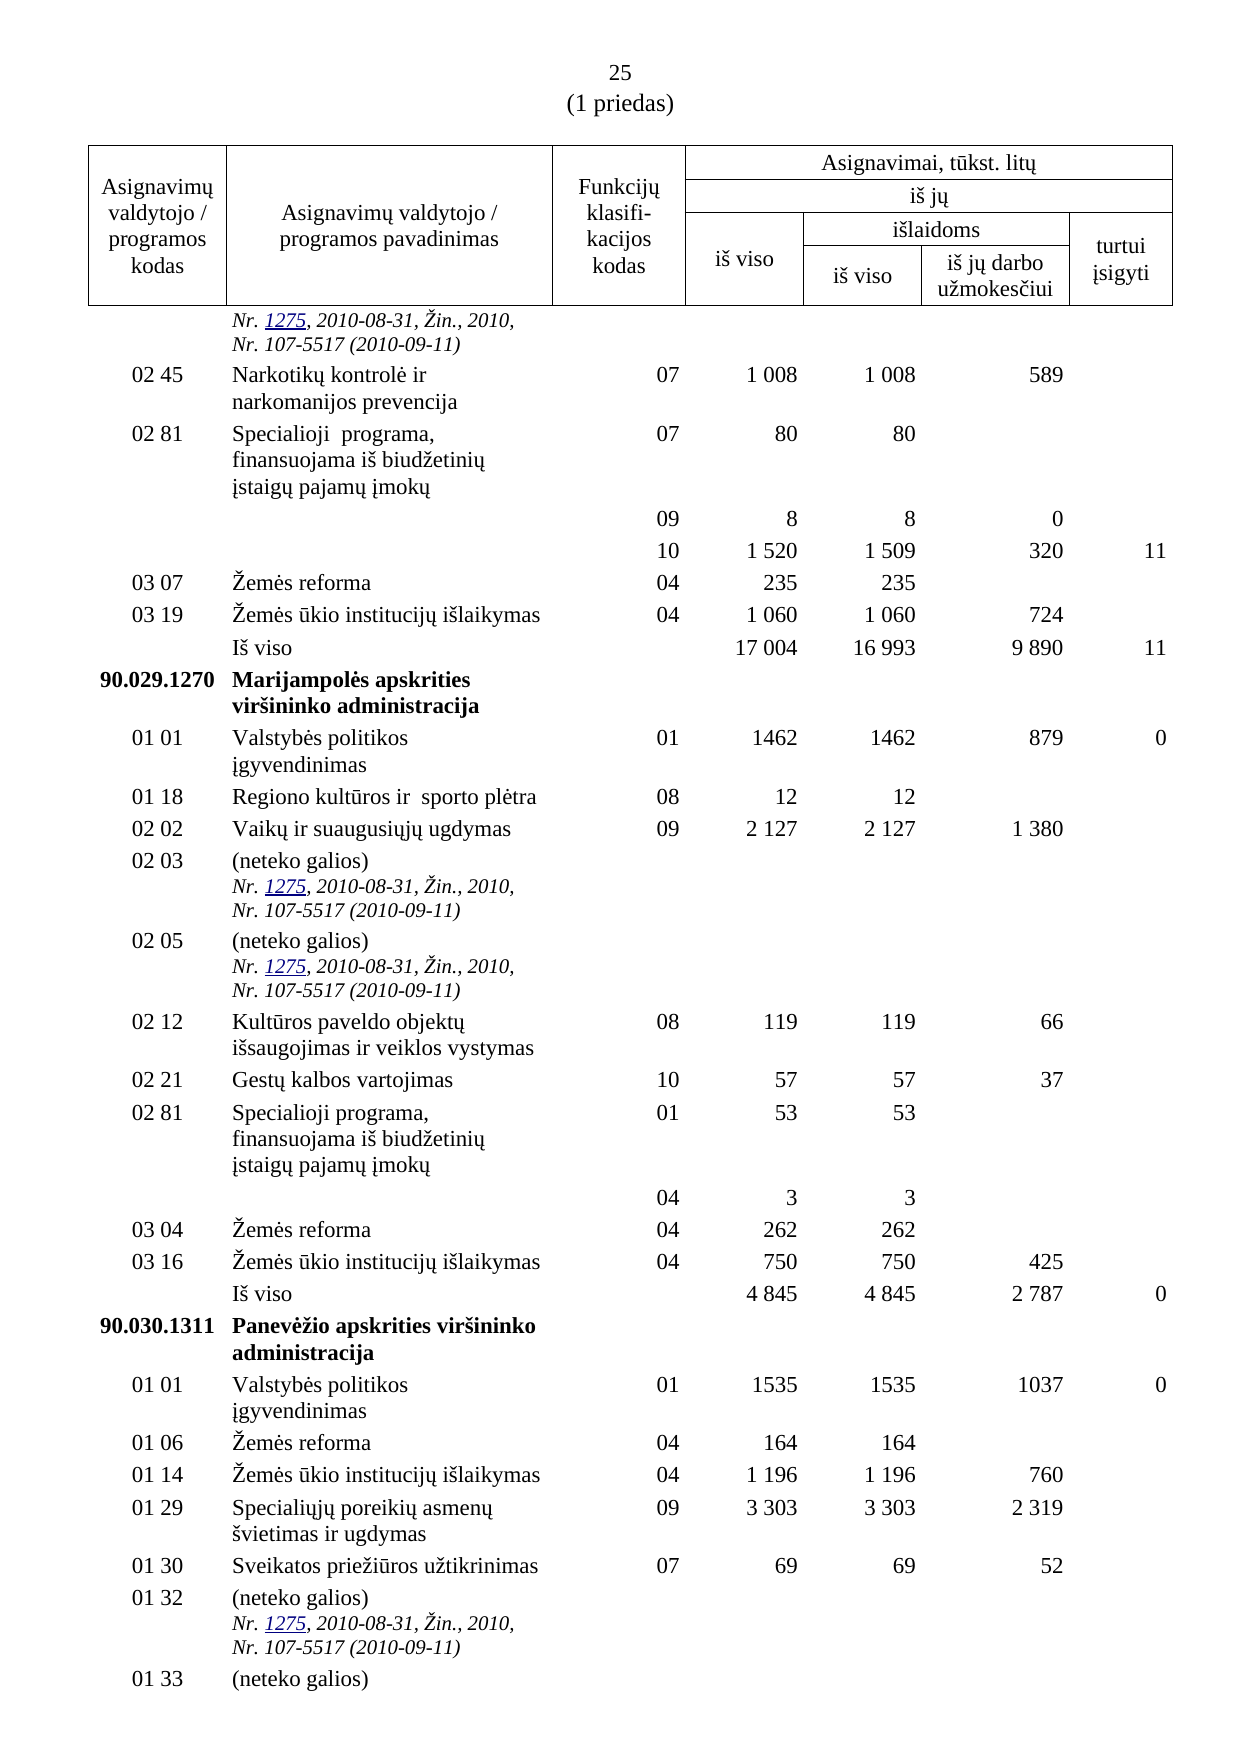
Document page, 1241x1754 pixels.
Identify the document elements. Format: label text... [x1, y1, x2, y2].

table_cell 02 21 [89, 1064, 226, 1096]
table_cell 1 509 [803, 534, 921, 566]
table_cell 02 03 [89, 844, 226, 925]
table_cell 07 [553, 359, 685, 417]
table_cell 10 [553, 1064, 685, 1096]
table_cell Žemės reforma [226, 1426, 552, 1459]
table_cell Žemės ūkio institucijų išlaikymas [226, 1459, 552, 1491]
table_cell 320 [921, 534, 1069, 566]
table_cell [1069, 1096, 1172, 1181]
table_cell 02 12 [89, 1005, 226, 1063]
table_cell [685, 1662, 803, 1694]
table_header Asignavimų valdytojo / programos pavadinimas [227, 146, 552, 304]
table_cell [921, 566, 1069, 598]
table_cell [1069, 417, 1172, 502]
table_cell 2 319 [921, 1491, 1069, 1549]
table_cell 3 [803, 1181, 921, 1213]
table_cell [226, 1181, 552, 1213]
table_cell Specialioji programa, finansuojama iš biudžetinių įstaigų pajamų įmokų [226, 417, 552, 502]
table_cell [921, 417, 1069, 502]
table_cell [1069, 359, 1172, 417]
table_cell [921, 1582, 1069, 1662]
table_cell 164 [803, 1426, 921, 1459]
table_cell [553, 1309, 685, 1368]
table_cell 01 33 [89, 1662, 226, 1694]
table_cell 09 [553, 502, 685, 534]
table_cell [226, 534, 552, 566]
table_cell 02 05 [89, 925, 226, 1005]
table_cell 1535 [685, 1368, 803, 1426]
table_cell 262 [685, 1213, 803, 1245]
table_cell [1069, 1064, 1172, 1096]
table_cell 1 008 [803, 359, 921, 417]
table_cell [685, 925, 803, 1005]
table_cell 750 [803, 1245, 921, 1277]
table_cell 3 303 [685, 1491, 803, 1549]
table_cell [1069, 663, 1172, 721]
table_cell [1069, 925, 1172, 1005]
table_cell 80 [685, 417, 803, 502]
table_cell [921, 844, 1069, 925]
table_cell [89, 534, 226, 566]
table_cell 08 [553, 1005, 685, 1063]
table_cell 09 [553, 1491, 685, 1549]
table_cell 1535 [803, 1368, 921, 1426]
table_cell 52 [921, 1549, 1069, 1582]
table_cell 1462 [685, 721, 803, 780]
table_cell [803, 1582, 921, 1662]
table_cell 8 [803, 502, 921, 534]
table_cell Narkotikų kontrolė ir narkomanijos prevencija [226, 359, 552, 417]
table_cell Specialioji programa, finansuojama iš biudžetinių įstaigų pajamų įmokų [226, 1096, 552, 1181]
table_cell [1069, 812, 1172, 844]
table_cell 4 845 [685, 1277, 803, 1309]
table_cell 53 [685, 1096, 803, 1181]
table_cell 04 [553, 1181, 685, 1213]
table_cell 57 [803, 1064, 921, 1096]
table_cell 01 [553, 1368, 685, 1426]
table_cell 04 [553, 599, 685, 631]
table_cell [1069, 599, 1172, 631]
table_cell Valstybės politikos įgyvendinimas [226, 1368, 552, 1426]
table_cell 08 [553, 780, 685, 812]
table_cell 1 196 [685, 1459, 803, 1491]
table_cell 07 [553, 417, 685, 502]
table_cell 12 [685, 780, 803, 812]
table_cell 03 16 [89, 1245, 226, 1277]
table_cell 04 [553, 1245, 685, 1277]
table_cell iš viso [686, 213, 803, 304]
table_cell 0 [1069, 721, 1172, 780]
table_cell [1069, 780, 1172, 812]
table_cell 02 81 [89, 1096, 226, 1181]
table_cell 03 19 [89, 599, 226, 631]
table_cell [553, 631, 685, 663]
table_cell 09 [553, 812, 685, 844]
table_cell 8 [685, 502, 803, 534]
table_cell 0 [1069, 1277, 1172, 1309]
table_cell [1069, 1459, 1172, 1491]
table_cell 9 890 [921, 631, 1069, 663]
table_cell [553, 306, 685, 358]
table_cell 04 [553, 566, 685, 598]
table_cell 1 196 [803, 1459, 921, 1491]
table_cell 2 127 [685, 812, 803, 844]
table_cell 11 [1069, 534, 1172, 566]
table_cell 235 [685, 566, 803, 598]
table_cell [1069, 1549, 1172, 1582]
table_cell 69 [803, 1549, 921, 1582]
table_cell [553, 663, 685, 721]
table_cell 17 004 [685, 631, 803, 663]
table_cell Žemės reforma [226, 1213, 552, 1245]
table_cell [1069, 1662, 1172, 1694]
table_cell 1462 [803, 721, 921, 780]
table_cell Vaikų ir suaugusiųjų ugdymas [226, 812, 552, 844]
table_cell 235 [803, 566, 921, 598]
table_cell 90.029.1270 [89, 663, 226, 721]
table_cell Valstybės politikos įgyvendinimas [226, 721, 552, 780]
table_cell 879 [921, 721, 1069, 780]
table_cell [803, 1309, 921, 1368]
table_cell 02 45 [89, 359, 226, 417]
table_header Funkcijų klasifi- kacijos kodas [553, 146, 685, 304]
table_cell 04 [553, 1426, 685, 1459]
table_cell 12 [803, 780, 921, 812]
table_cell [803, 306, 921, 358]
table_cell 16 993 [803, 631, 921, 663]
table_cell 2 787 [921, 1277, 1069, 1309]
table_cell 760 [921, 1459, 1069, 1491]
table_cell [1069, 1309, 1172, 1368]
table_cell 01 01 [89, 1368, 226, 1426]
table_cell 01 29 [89, 1491, 226, 1549]
table_cell Nr. 1275, 2010-08-31, Žin., 2010, Nr. 107-5517 (2010-09-11) [226, 306, 552, 358]
table_cell [1069, 1005, 1172, 1063]
table_cell 69 [685, 1549, 803, 1582]
table_cell 01 01 [89, 721, 226, 780]
table_cell [921, 663, 1069, 721]
table_cell 37 [921, 1064, 1069, 1096]
table_cell [1069, 566, 1172, 598]
table_cell Gestų kalbos vartojimas [226, 1064, 552, 1096]
table_cell [89, 306, 226, 358]
table_cell [803, 844, 921, 925]
table_cell [921, 1309, 1069, 1368]
table_cell [921, 1096, 1069, 1181]
table_cell 0 [1069, 1368, 1172, 1426]
table_cell 01 06 [89, 1426, 226, 1459]
table_cell Panevėžio apskrities viršininko administracija [226, 1309, 552, 1368]
table_cell [803, 925, 921, 1005]
table_cell 589 [921, 359, 1069, 417]
table_cell [921, 1213, 1069, 1245]
table_cell 750 [685, 1245, 803, 1277]
table_cell 01 32 [89, 1582, 226, 1662]
table_cell [89, 1181, 226, 1213]
table_cell [553, 925, 685, 1005]
table_cell [921, 780, 1069, 812]
table_cell 01 [553, 721, 685, 780]
table_cell (neteko galios) Nr. 1275, 2010-08-31, Žin., 2010, Nr. 107-5517 (2010-09-11) [226, 925, 552, 1005]
table_cell 66 [921, 1005, 1069, 1063]
table_cell 724 [921, 599, 1069, 631]
table_cell [1069, 1245, 1172, 1277]
table_cell [921, 1662, 1069, 1694]
table_cell 07 [553, 1549, 685, 1582]
table_cell 1 060 [685, 599, 803, 631]
table_cell 80 [803, 417, 921, 502]
table_cell [921, 306, 1069, 358]
table_cell (neteko galios) Nr. 1275, 2010-08-31, Žin., 2010, Nr. 107-5517 (2010-09-11) [226, 844, 552, 925]
table_cell [1069, 1181, 1172, 1213]
table_cell 1 008 [685, 359, 803, 417]
table_cell [1069, 1491, 1172, 1549]
table_header Asignavimai, tūkst. litų [686, 146, 1172, 178]
table_cell 01 [553, 1096, 685, 1181]
table_cell [89, 502, 226, 534]
table_cell 3 303 [803, 1491, 921, 1549]
table_cell iš jų darbo užmokesčiui [922, 246, 1069, 304]
table_cell 02 02 [89, 812, 226, 844]
table_cell [685, 1582, 803, 1662]
table_cell 53 [803, 1096, 921, 1181]
table_cell 04 [553, 1459, 685, 1491]
table_cell 01 18 [89, 780, 226, 812]
table_cell 119 [685, 1005, 803, 1063]
table_cell išlaidoms [804, 213, 1069, 245]
table_cell 1 380 [921, 812, 1069, 844]
table_cell 1037 [921, 1368, 1069, 1426]
table_cell iš jų [686, 180, 1172, 212]
table_cell 119 [803, 1005, 921, 1063]
table_cell [921, 1426, 1069, 1459]
table_cell Sveikatos priežiūros užtikrinimas [226, 1549, 552, 1582]
table_cell [685, 306, 803, 358]
table_cell Žemės reforma [226, 566, 552, 598]
table_cell 10 [553, 534, 685, 566]
table_cell Iš viso [226, 1277, 552, 1309]
table_cell [1069, 502, 1172, 534]
table_cell [1069, 844, 1172, 925]
table_cell 90.030.1311 [89, 1309, 226, 1368]
table_cell 11 [1069, 631, 1172, 663]
table_cell [553, 1662, 685, 1694]
table_cell [685, 1309, 803, 1368]
table_cell Žemės ūkio institucijų išlaikymas [226, 1245, 552, 1277]
table_cell [1069, 1426, 1172, 1459]
table_cell [685, 663, 803, 721]
table_cell (neteko galios) Nr. 1275, 2010-08-31, Žin., 2010, Nr. 107-5517 (2010-09-11) [226, 1582, 552, 1662]
table_cell 4 845 [803, 1277, 921, 1309]
table_cell Žemės ūkio institucijų išlaikymas [226, 599, 552, 631]
table_cell 3 [685, 1181, 803, 1213]
table_cell [226, 502, 552, 534]
table_cell [1069, 306, 1172, 358]
table_cell Regiono kultūros ir sporto plėtra [226, 780, 552, 812]
table_cell 57 [685, 1064, 803, 1096]
table_cell 02 81 [89, 417, 226, 502]
table_cell (neteko galios) [226, 1662, 552, 1694]
table_cell 262 [803, 1213, 921, 1245]
table_cell [1069, 1582, 1172, 1662]
table_header Asignavimų valdytojo / programos kodas [89, 146, 226, 304]
table_cell [685, 844, 803, 925]
table_cell [553, 844, 685, 925]
table_cell [921, 1181, 1069, 1213]
table_cell [1069, 1213, 1172, 1245]
table_cell [803, 663, 921, 721]
table_cell [89, 1277, 226, 1309]
table_cell 01 30 [89, 1549, 226, 1582]
table_cell 164 [685, 1426, 803, 1459]
table_cell 1 520 [685, 534, 803, 566]
table_cell [553, 1277, 685, 1309]
table_cell 1 060 [803, 599, 921, 631]
table_cell iš viso [804, 246, 921, 304]
table_cell 2 127 [803, 812, 921, 844]
table_cell 04 [553, 1213, 685, 1245]
table_cell Marijampolės apskrities viršininko administracija [226, 663, 552, 721]
table_cell [921, 925, 1069, 1005]
table_cell Kultūros paveldo objektų išsaugojimas ir veiklos vystymas [226, 1005, 552, 1063]
table_cell [553, 1582, 685, 1662]
table_cell [803, 1662, 921, 1694]
table_cell [89, 631, 226, 663]
table_cell 0 [921, 502, 1069, 534]
table_cell 03 04 [89, 1213, 226, 1245]
table_cell 03 07 [89, 566, 226, 598]
table_cell 425 [921, 1245, 1069, 1277]
table_cell Specialiųjų poreikių asmenų švietimas ir ugdymas [226, 1491, 552, 1549]
table_cell Iš viso [226, 631, 552, 663]
table_cell turtui įsigyti [1070, 213, 1172, 304]
table_cell 01 14 [89, 1459, 226, 1491]
